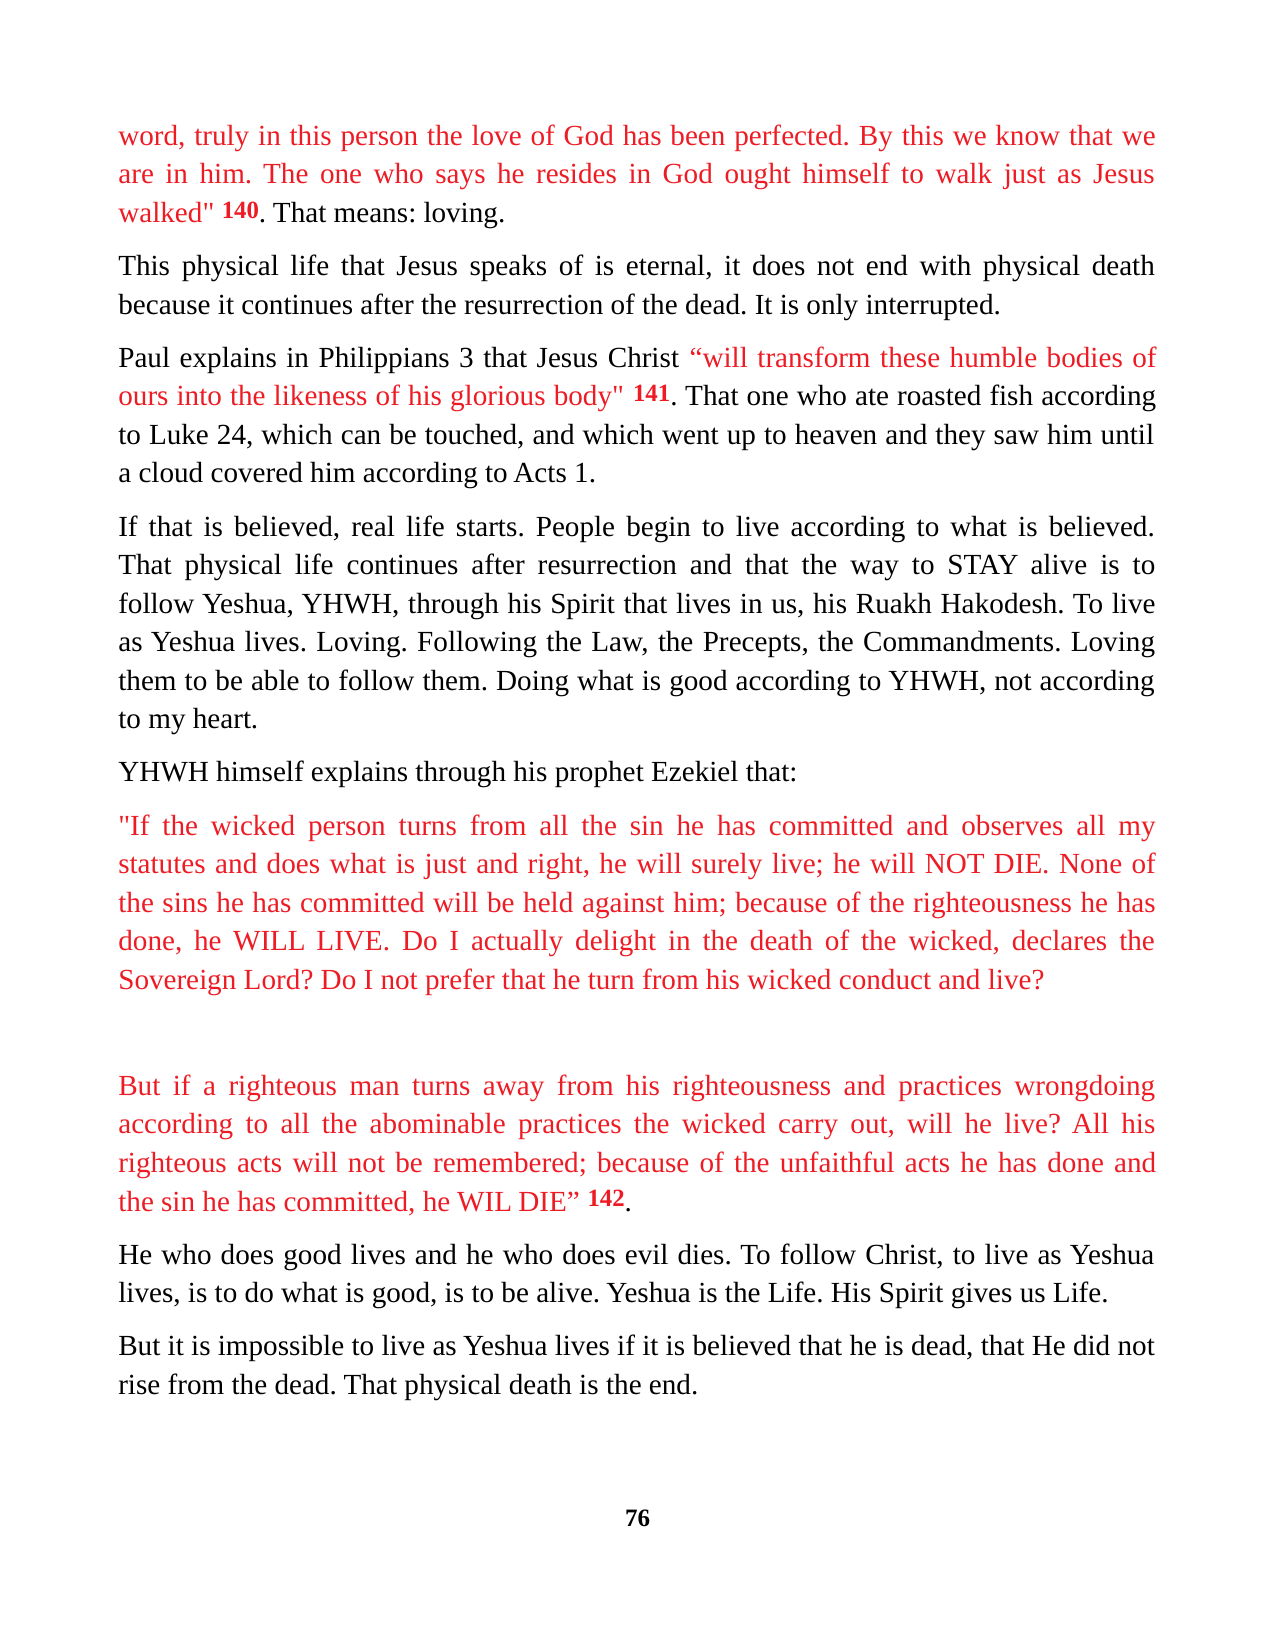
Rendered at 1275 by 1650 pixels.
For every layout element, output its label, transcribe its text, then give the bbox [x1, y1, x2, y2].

text If that is believed, real life starts. People begin to live according to what is believed. That physical life continues after resurrection and that the way to STAY alive is to follow Yeshua, YHWH, through his Spirit that lives in us, his Ruakh Hakodesh. To live as Yeshua lives. Loving. Following the Law, the Precepts, the Commandments. Loving them to be able to follow them. Doing what is good according to YHWH, not according to my heart. [118, 509, 1157, 735]
text But it is impossible to live as Yeshua lives if it is believed that he is dead, that He did not rise from the dead. That physical death is the end. [118, 1328, 1157, 1401]
text YHWH himself explains through his prophet Ezekiel that: [118, 754, 1157, 788]
text word, truly in this person the love of God has been perfected. By this we know that we are in him. The one who says he resides in God ought himself to walk just as Jesus walked" . That means: loving. [118, 118, 1157, 229]
text This physical life that Jesus speaks of is eternal, it does not end with physical death because it continues after the resurrection of the dead. It is only interrupted. [118, 248, 1157, 320]
text He who does good lives and he who does evil dies. To follow Christ, to live as Yeshua lives, is to do what is good, is to be alive. Yeshua is the Life. His Spirit gives us Life. [118, 1237, 1157, 1309]
text Paul explains in Philippians 3 that Jesus Christ “will transform these humble bodies of ours into the likeness of his glorious body" . That one who ate roasted fish according to Luke 24, which can be touched, and which went up to heaven and they saw him until a cloud covered him according to Acts 1. [118, 340, 1157, 489]
text But if a righteous man turns away from his righteousness and practices wrongdoing according to all the abominable practices the wicked carry out, will he live? All his righteous acts will not be remembered; because of the unfaithful acts he has done and the sin he has committed, he WIL DIE” . [118, 1068, 1157, 1217]
text "If the wicked person turns from all the sin he has committed and observes all my statutes and does what is just and right, he will surely live; he will NOT DIE. None of the sins he has committed will be held against him; because of the righteousness he has done, he WILL LIVE. Do I actually delight in the death of the wicked, declares the Sovereign Lord? Do I not prefer that he turn from his wicked conduct and live? [118, 808, 1157, 995]
